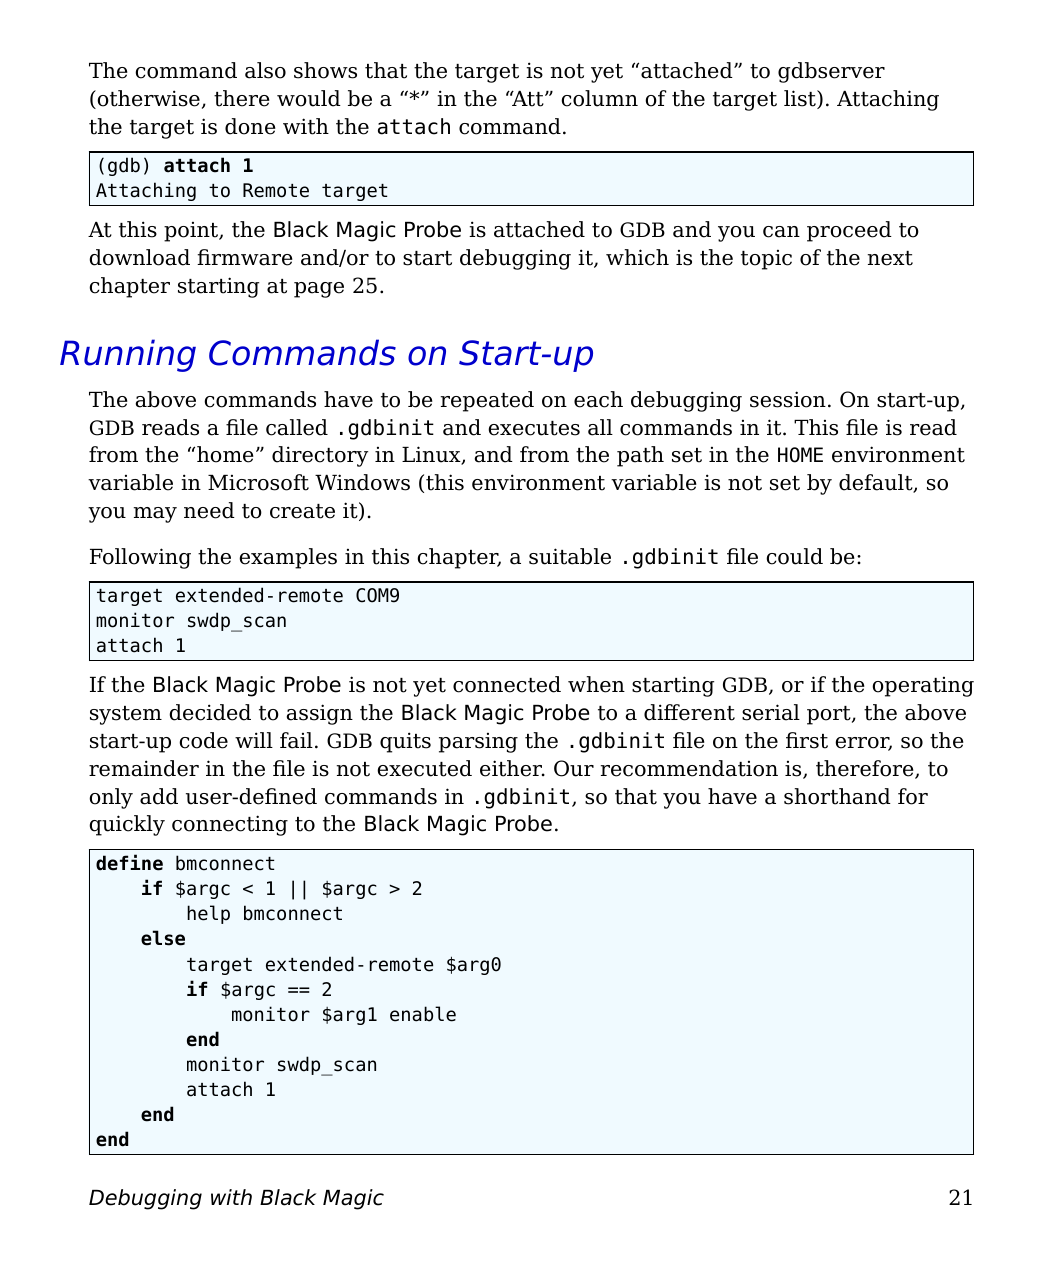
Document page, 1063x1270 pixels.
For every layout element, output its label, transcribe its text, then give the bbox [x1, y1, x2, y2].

text end [90, 1125, 973, 1154]
text else [90, 924, 973, 949]
text Attaching to Remote target [90, 176, 973, 205]
text attach 1 [90, 632, 973, 660]
text At this point, the Black Magic Probe is attached to GDB and you can proceed to download firmware and/or to start debugging it, which is the topic of the next chapter starting at page 25. [88, 218, 974, 298]
text if $argc < 1 || $argc > 2 [90, 874, 973, 899]
text monitor swdp_scan [90, 1050, 973, 1075]
text (gdb) attach 1 [90, 153, 973, 176]
text If the Black Magic Probe is not yet connected when starting GDB, or if the operating system decided to assign the Black Magic Probe to a different serial port, the above start-up code will fail. GDB quits parsing the .gdbinit file on the first error, so the remainder in the file is not executed either. Our recommendation is, therefore, to only add user-defined commands in .gdbinit, so that you have a shorthand for quickly connecting to the Black Magic Probe. [88, 673, 974, 837]
text target extended-remote COM9 [90, 583, 973, 606]
text Following the examples in this chapter, a suitable .gdbinit file could be: [88, 545, 974, 569]
text if $argc == 2 [90, 975, 973, 1000]
text end [90, 1025, 973, 1050]
text target extended-remote $arg0 [90, 949, 973, 975]
text define bmconnect [90, 850, 973, 874]
text monitor $arg1 enable [90, 1000, 973, 1025]
text end [90, 1100, 973, 1125]
subtitle Running Commands on Start-up [59, 334, 974, 373]
text help bmconnect [90, 899, 973, 924]
text The above commands have to be repeated on each debugging session. On start-up, GDB reads a file called .gdbinit and executes all commands in it. This file is read from the “home” directory in Linux, and from the path set in the HOME environment variable in Microsoft Windows (this environment variable is not set by default, so you may need to create it). [88, 388, 974, 523]
text monitor swdp_scan [90, 606, 973, 632]
text attach 1 [90, 1075, 973, 1100]
text The command also shows that the target is not yet “attached” to gdbserver (otherwise, there would be a “*” in the “Att” column of the target list). Attaching the target is done with the attach command. [88, 59, 974, 139]
